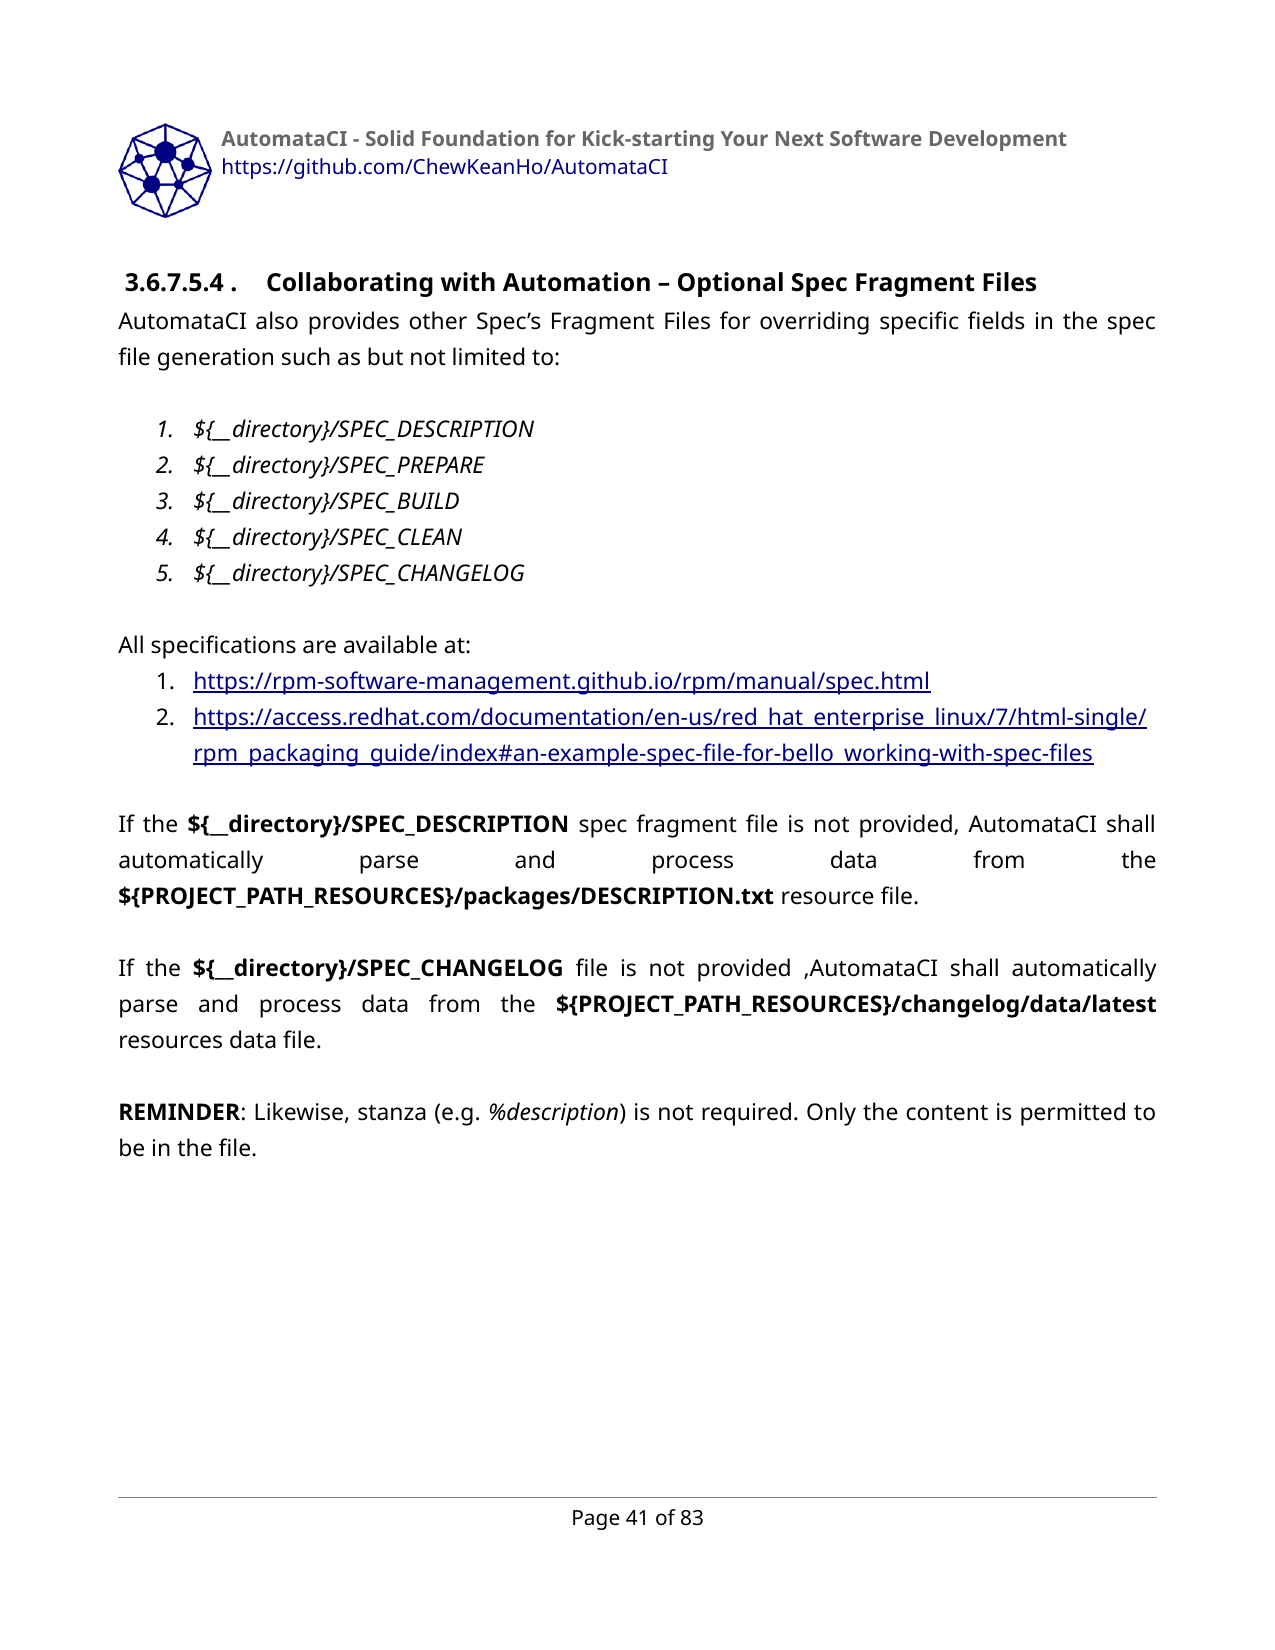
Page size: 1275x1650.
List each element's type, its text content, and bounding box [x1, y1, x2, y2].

text AutomataCI also provides other Spec’s Fragment Files for overriding specific fields in the spec file generation such as but not limited to: [118, 305, 1157, 372]
list ${__directory}/SPEC_CHANGELOG [156, 557, 1157, 588]
text All specifications are available at: [118, 629, 1157, 660]
list https://access.redhat.com/documentation/en-us/red_hat_enterprise_linux/7/html-single/rpm_packaging_guide/index#an-example-spec-file-for-bello_working-with-spec-files [156, 701, 1157, 768]
picture [118, 123, 212, 218]
text REMINDER: Likewise, stanza (e.g. %description) is not required. Only the content is permitted to be in the file. [118, 1096, 1157, 1163]
text If the ${__directory}/SPEC_CHANGELOG file is not provided ,AutomataCI shall automatically parse and process data from the ${PROJECT_PATH_RESOURCES}/changelog/data/latest resources data file. [118, 952, 1157, 1055]
list https://rpm-software-management.github.io/rpm/manual/spec.html [156, 665, 1157, 696]
subtitle Collaborating with Automation – Optional Spec Fragment Files [118, 265, 1157, 299]
text If the ${__directory}/SPEC_DESCRIPTION spec fragment file is not provided, AutomataCI shall automatically parse and process data from the ${PROJECT_PATH_RESOURCES}/packages/DESCRIPTION.txt resource file. [118, 808, 1157, 912]
list ${__directory}/SPEC_DESCRIPTION [156, 413, 1157, 444]
list ${__directory}/SPEC_CLEAN [156, 521, 1157, 552]
list ${__directory}/SPEC_BUILD [156, 485, 1157, 516]
list ${__directory}/SPEC_PREPARE [156, 449, 1157, 480]
